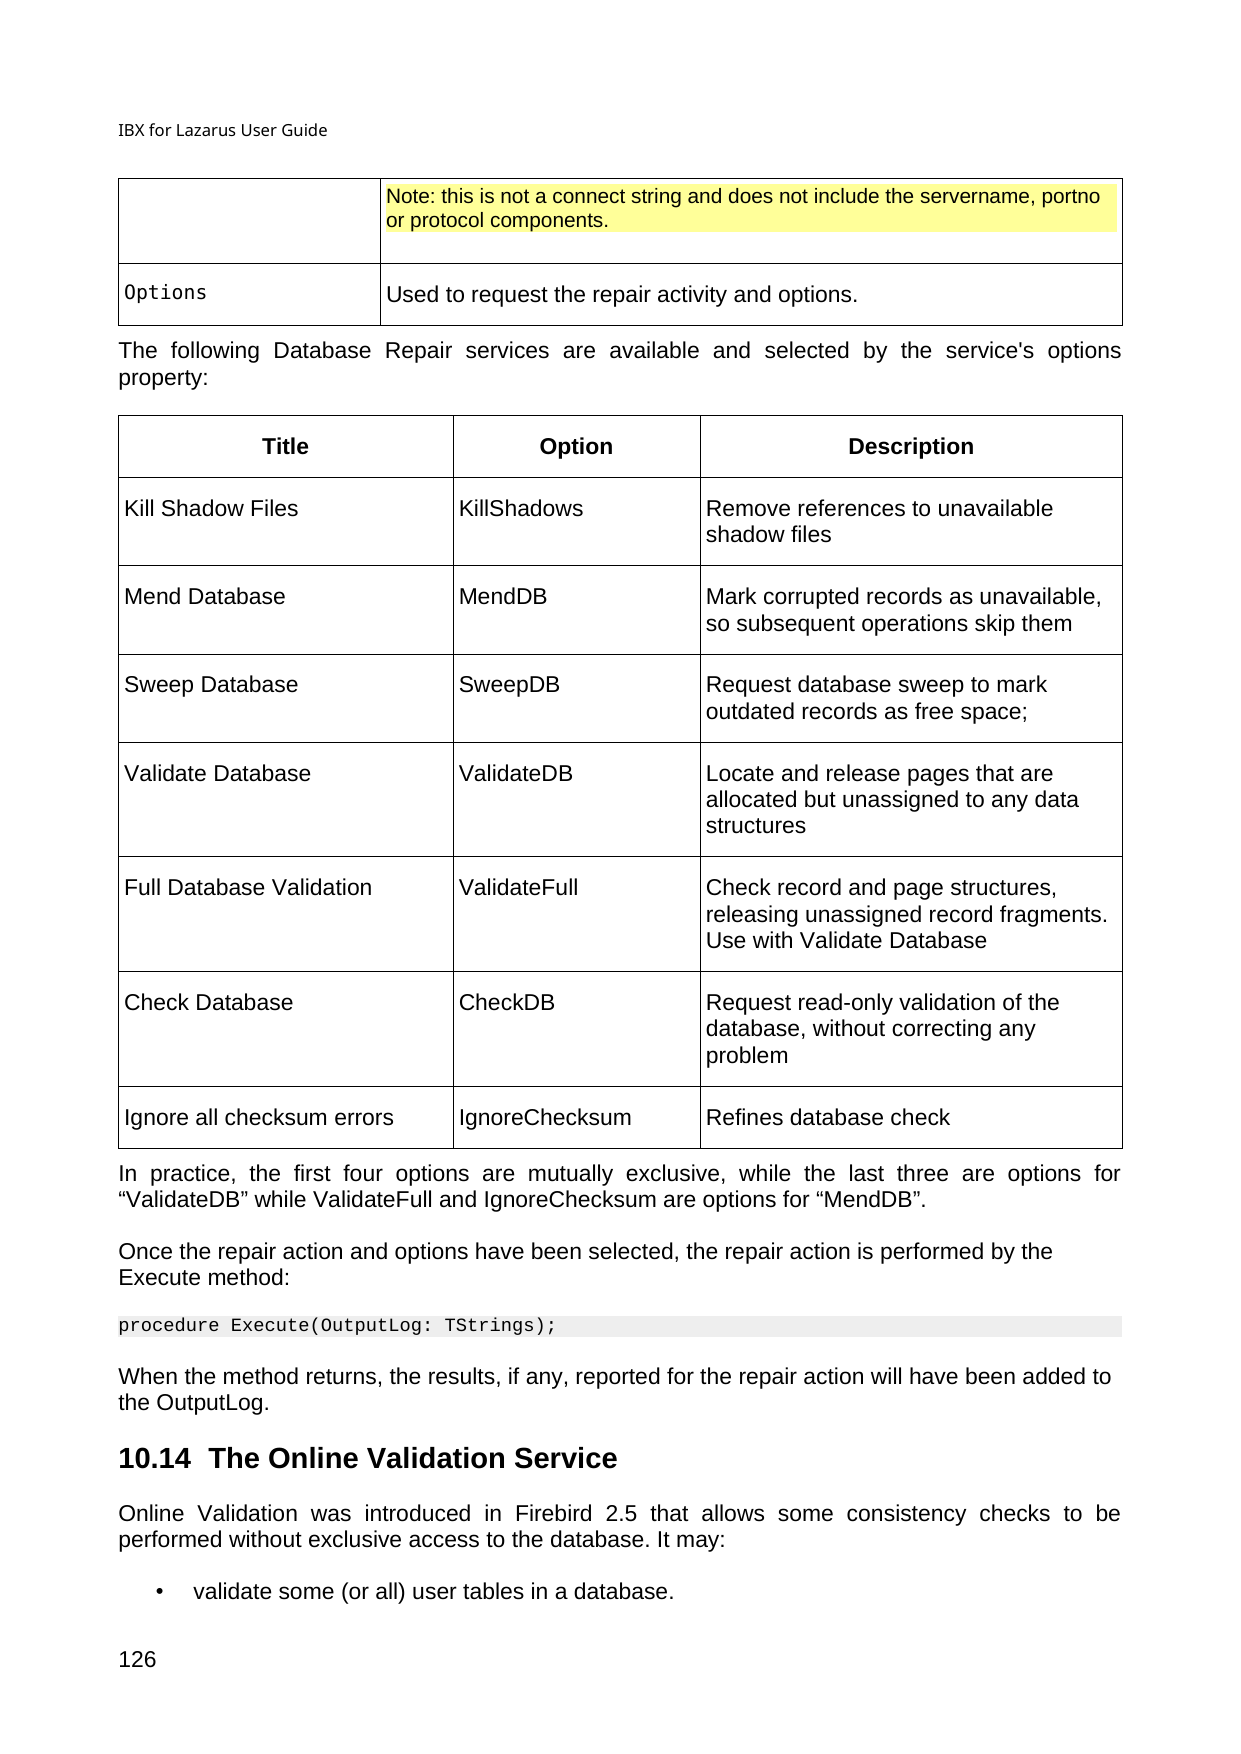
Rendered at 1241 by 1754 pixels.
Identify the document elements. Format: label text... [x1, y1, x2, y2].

table_cell CheckDB [454, 972, 700, 1086]
table_cell ValidateDB [454, 743, 700, 856]
table_cell Check record and page structures, releasing unassigned record fragments. Use with Validate Database [701, 857, 1122, 971]
list validate some (or all) user tables in a database. [156, 1578, 1122, 1604]
table_cell Note: this is not a connect string and does not include the servername, portno or protocol components. [381, 179, 1122, 263]
table_cell KillShadows [454, 478, 700, 565]
table_cell Kill Shadow Files [119, 478, 453, 565]
table_cell MendDB [454, 566, 700, 654]
table_cell Remove references to unavailable shadow files [701, 478, 1122, 565]
table_cell Sweep Database [119, 655, 453, 742]
table_cell Ignore all checksum errors [119, 1087, 453, 1147]
table_cell Options [119, 264, 380, 325]
table_cell SweepDB [454, 655, 700, 742]
table_cell Used to request the repair activity and options. [381, 264, 1122, 325]
table_cell Locate and release pages that are allocated but unassigned to any data structures [701, 743, 1122, 856]
table_cell Validate Database [119, 743, 453, 856]
text The following Database Repair services are available and selected by the service's options property: [118, 337, 1122, 390]
subtitle The Online Validation Service [118, 1441, 1122, 1474]
table_cell Mark corrupted records as unavailable, so subsequent operations skip them [701, 566, 1122, 654]
table_cell Mend Database [119, 566, 453, 654]
text Online Validation was introduced in Firebird 2.5 that allows some consistency checks to be performed without exclusive access to the database. It may: [118, 1500, 1122, 1553]
table_cell Request database sweep to mark outdated records as free space; [701, 655, 1122, 742]
text When the method returns, the results, if any, reported for the repair action will have been added to the OutputLog. [118, 1363, 1122, 1416]
table_cell ValidateFull [454, 857, 700, 971]
text In practice, the first four options are mutually exclusive, while the last three are options for “ValidateDB” while ValidateFull and IgnoreChecksum are options for “MendDB”. [118, 1159, 1122, 1212]
table_cell Request read-only validation of the database, without correcting any problem [701, 972, 1122, 1086]
table_cell IgnoreChecksum [454, 1087, 700, 1147]
text procedure Execute(OutputLog: TStrings); [118, 1316, 1122, 1337]
table_header Title [119, 416, 453, 477]
table_header Option [454, 416, 700, 477]
text Once the repair action and options have been selected, the repair action is performed by the Execute method: [118, 1238, 1122, 1291]
table_cell Full Database Validation [119, 857, 453, 971]
table_cell Check Database [119, 972, 453, 1086]
table_header Description [701, 416, 1122, 477]
table_cell Refines database check [701, 1087, 1122, 1147]
table_cell [119, 179, 380, 263]
